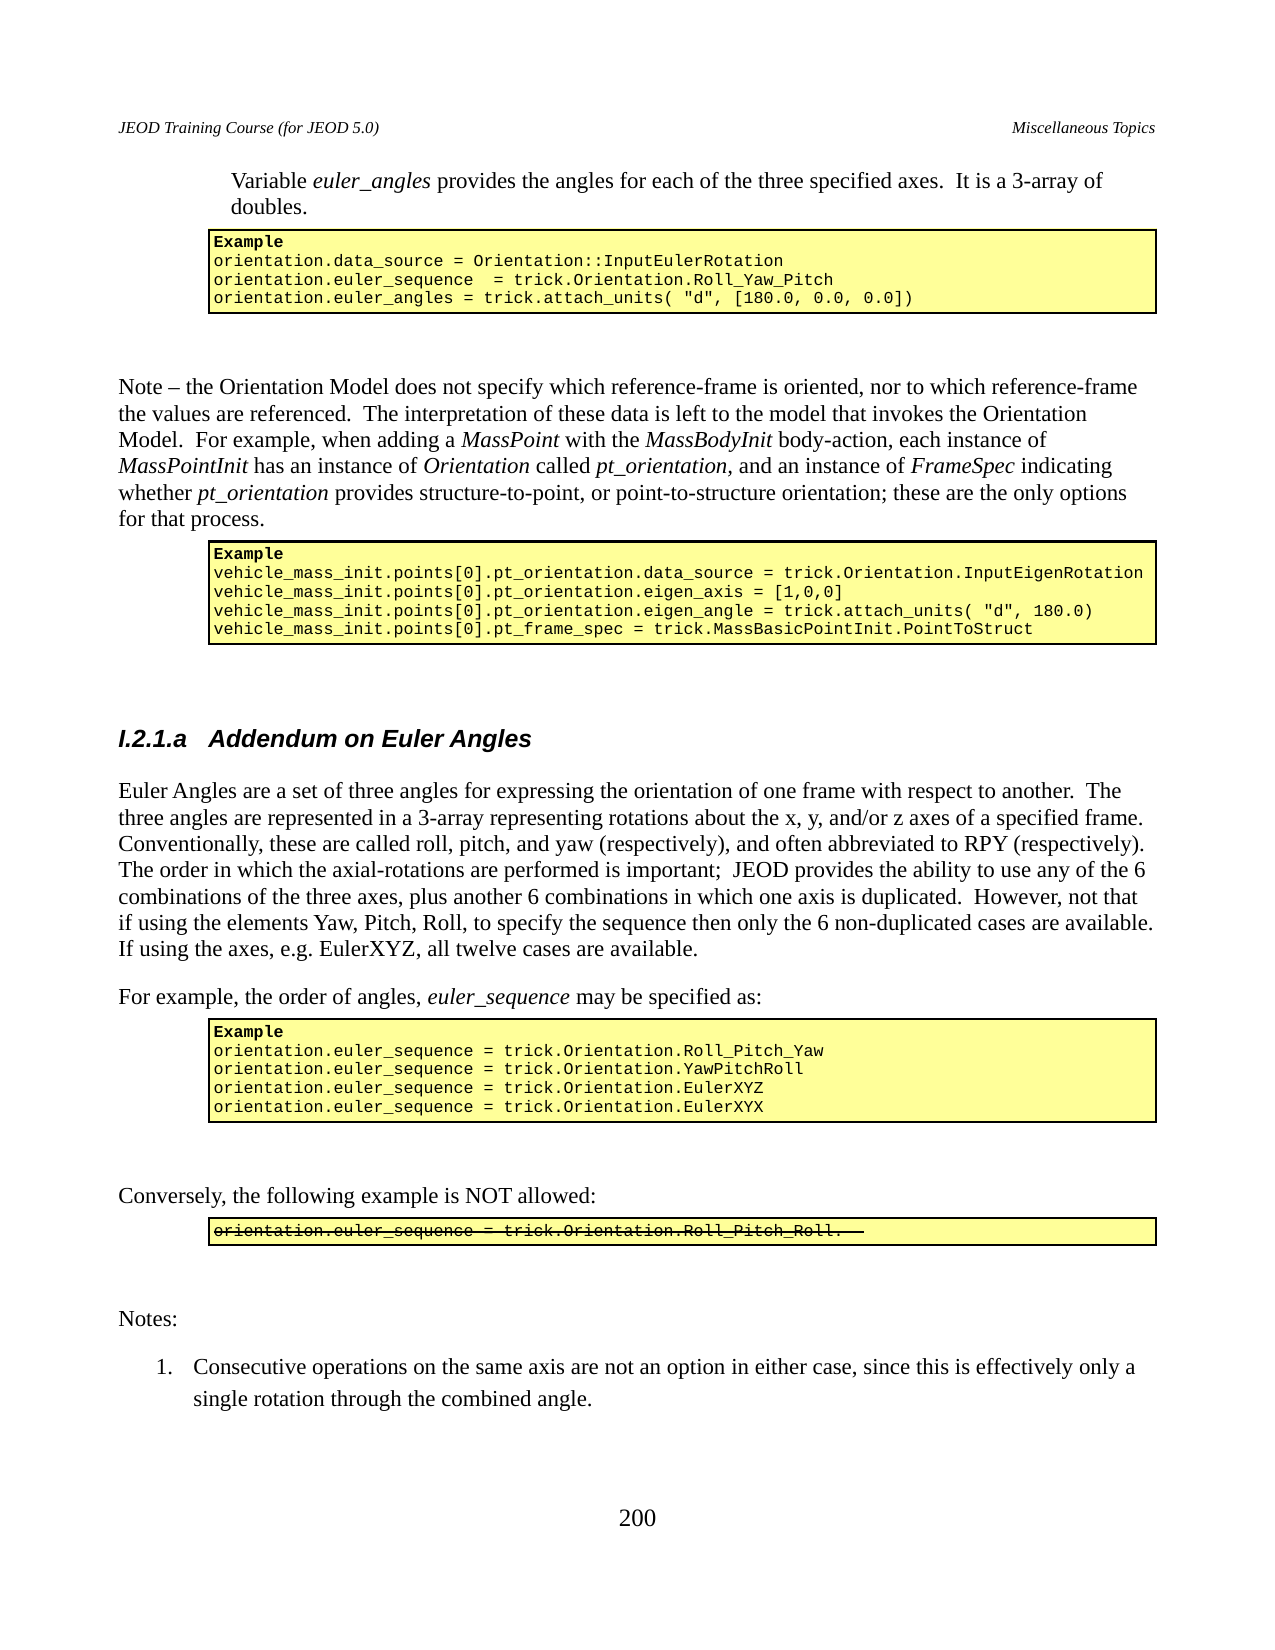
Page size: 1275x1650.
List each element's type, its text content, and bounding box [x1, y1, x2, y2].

text Conversely, the following example is NOT allowed: [118, 1182, 1157, 1208]
text Notes: [118, 1306, 1157, 1332]
text vehicle_mass_init.points[0].pt_orientation.eigen_angle = trick.attach_units( "d", 180.0) [210, 597, 1155, 616]
text Euler Angles are a set of three angles for expressing the orientation of one frame with respect to another. The three angles are represented in a 3-array representing rotations about the x, y, and/or z axes of a specified frame. Conventionally, these are called roll, pitch, and yaw (respectively), and often abbreviated to RPY (respectively). The order in which the axial-rotations are performed is important; JEOD provides the ability to use any of the 6 combinations of the three axes, plus another 6 combinations in which one axis is duplicated. However, not that if using the elements Yaw, Pitch, Roll, to specify the sequence then only the 6 non-duplicated cases are available. If using the axes, e.g. EulerXYZ, all twelve cases are available. [118, 777, 1157, 962]
text orientation.euler_sequence = trick.Orientation.EulerXYZ [210, 1075, 1155, 1093]
text orientation.euler_sequence = trick.Orientation.Roll_Pitch_Roll. [210, 1219, 1155, 1244]
text Example [210, 543, 1155, 559]
text vehicle_mass_init.points[0].pt_orientation.eigen_axis = [1,0,0] [210, 578, 1155, 597]
text Note – the Orientation Model does not specify which reference-frame is oriented, nor to which reference-frame the values are referenced. The interpretation of these data is left to the model that invokes the Orientation Model. For example, when adding a MassPoint with the MassBodyInit body-action, each instance of MassPointInit has an instance of Orientation called pt_orientation, and an instance of FrameSpec indicating whether pt_orientation provides structure-to-point, or point-to-structure orientation; these are the only options for that process. [118, 373, 1157, 531]
text Example [210, 231, 1155, 247]
text orientation.euler_sequence = trick.Orientation.EulerXYX [210, 1093, 1155, 1121]
text Example [210, 1020, 1155, 1037]
text vehicle_mass_init.points[0].pt_frame_spec = trick.MassBasicPointInit.PointToStruct [210, 616, 1155, 643]
text orientation.euler_sequence = trick.Orientation.YawPitchRoll [210, 1056, 1155, 1075]
text orientation.euler_angles = trick.attach_units( "d", [180.0, 0.0, 0.0]) [210, 285, 1155, 312]
text orientation.data_source = Orientation::InputEulerRotation [210, 247, 1155, 266]
text vehicle_mass_init.points[0].pt_orientation.data_source = trick.Orientation.InputEigenRotation [210, 559, 1155, 578]
text orientation.euler_sequence = trick.Orientation.Roll_Yaw_Pitch [210, 266, 1155, 285]
list Consecutive operations on the same axis are not an option in either case, since this is effectively only a single rotation through the combined angle. [156, 1353, 1157, 1413]
list Variable euler_angles provides the angles for each of the three specified axes. It is a 3-array of doubles. [193, 167, 1157, 219]
text For example, the order of angles, euler_sequence may be specified as: [118, 983, 1157, 1009]
text orientation.euler_sequence = trick.Orientation.Roll_Pitch_Yaw [210, 1037, 1155, 1056]
subtitle Addendum on Euler Angles [118, 724, 1157, 753]
